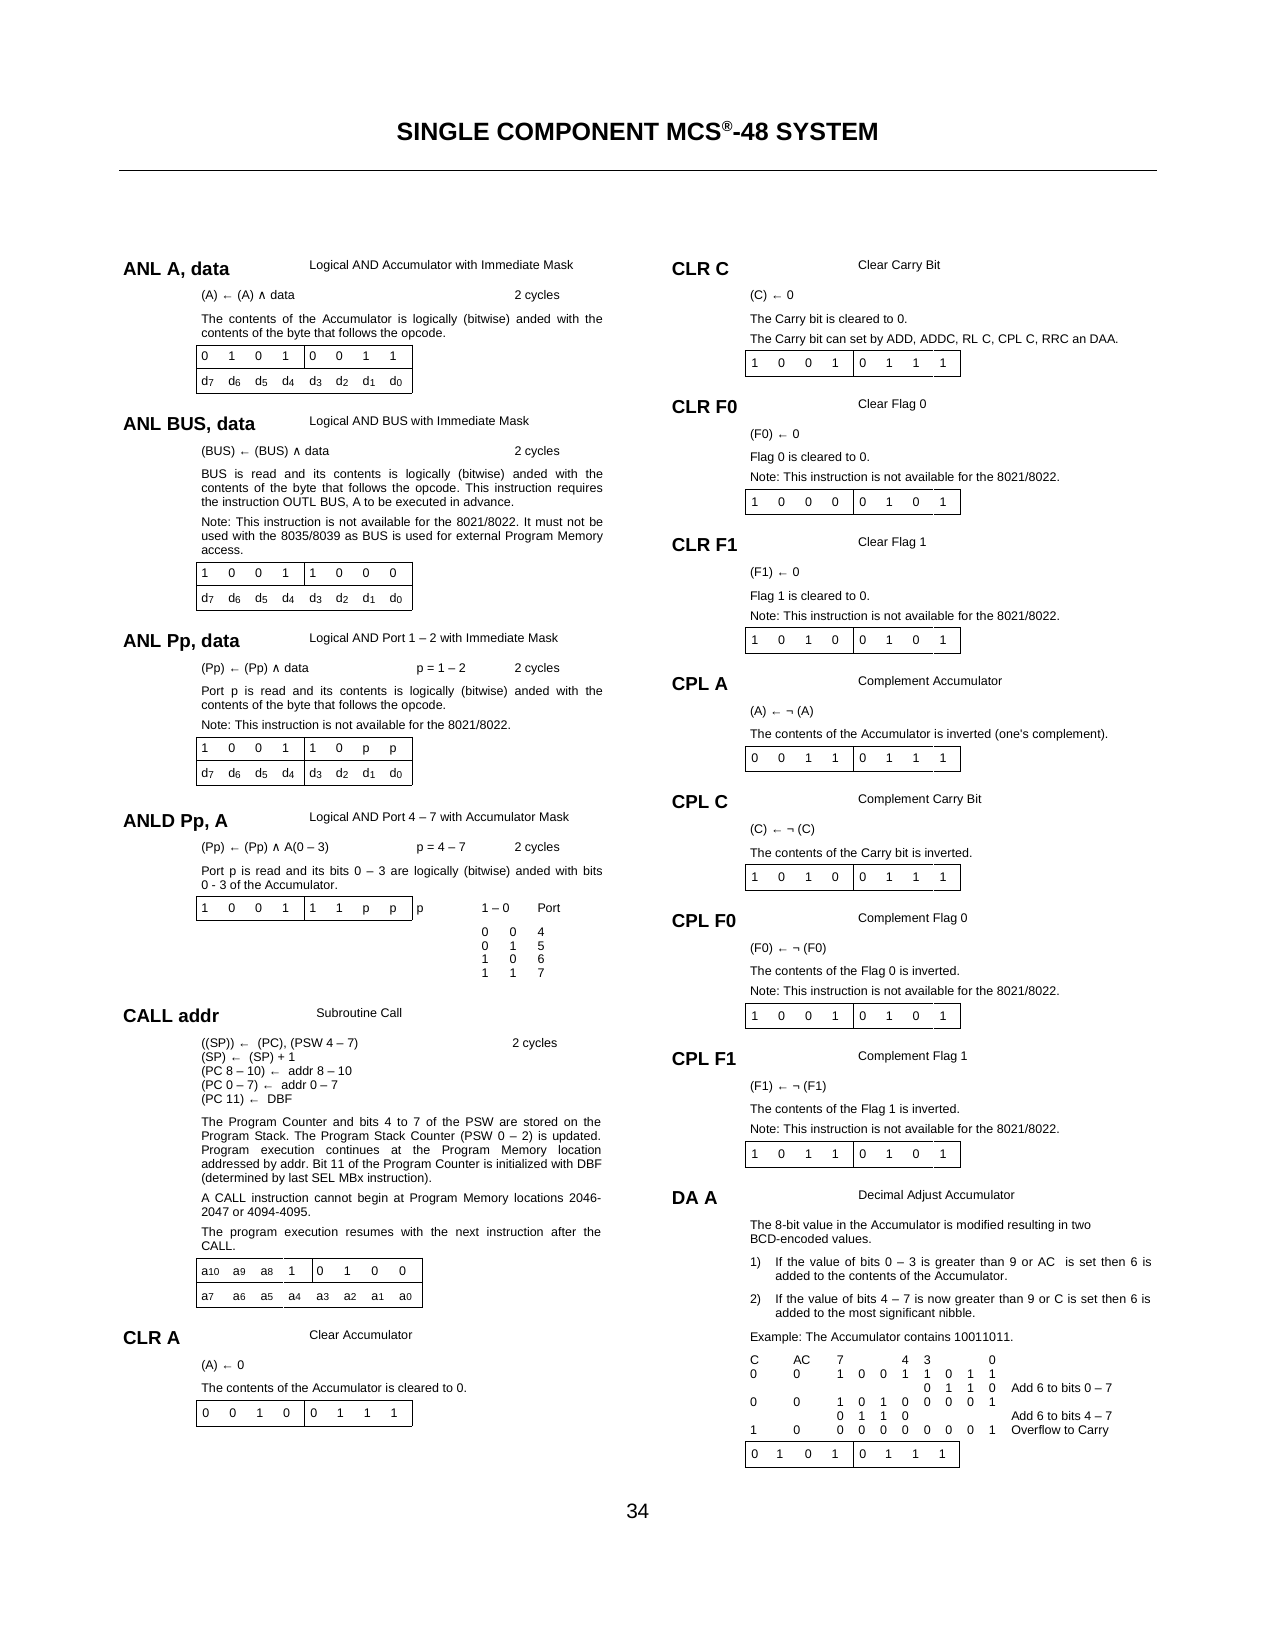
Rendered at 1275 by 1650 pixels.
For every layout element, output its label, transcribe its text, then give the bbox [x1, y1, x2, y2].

table_cell a9 [228, 1259, 256, 1282]
table_cell [118, 1258, 196, 1282]
table_cell 1 [385, 346, 412, 368]
table_cell 1 [277, 897, 304, 920]
table_cell 0 [772, 351, 799, 376]
table_cell 1 [305, 897, 331, 920]
table_cell (A) ← 0 [196, 1354, 412, 1377]
table_cell 1 [826, 351, 853, 376]
table_header Clear Accumulator [304, 1324, 608, 1354]
table_cell [118, 345, 196, 368]
table_cell [667, 936, 745, 959]
table_cell [1059, 936, 1157, 959]
table_cell (C) ← 0 [745, 284, 961, 307]
table_cell [667, 1441, 745, 1467]
table_cell 0 [907, 1142, 933, 1167]
table_cell [667, 841, 745, 864]
table_header ANLD Pp, A [118, 806, 304, 836]
table_cell 1 [358, 346, 385, 368]
table_cell [961, 422, 1058, 446]
table_cell [961, 561, 1058, 584]
table_cell [412, 439, 510, 462]
table_cell [667, 746, 745, 771]
table_cell ((SP)) ← (PC), (PSW 4 – 7) (SP) ← (SP) + 1 (PC 8 – 10) ← addr 8 – 10 (PC 0 – 7) ← addr 0 – 7 (PC 11) ← DBF [196, 1031, 422, 1111]
table_header Logical AND Port 4 – 7 with Accumulator Mask [304, 806, 608, 836]
table_cell 0 [331, 738, 358, 760]
table_cell d1 [358, 586, 385, 610]
table_header ANL BUS, data [118, 409, 304, 439]
table_cell The Program Counter and bits 4 to 7 of the PSW are stored on the Program Stack. The Program Stack Counter (PSW 0 – 2) is updated. Program execution continues at the Program Memory location addressed by addr. Bit 11 of the Program Counter is initialized with DBF (determined by last SEL MBx instruction). A CALL instruction cannot begin at Program Memory locations 2046-2047 or 4094-4095. The program execution resumes with the next instruction after the CALL. [196, 1111, 607, 1257]
table_cell [118, 920, 196, 985]
table_cell [331, 921, 358, 985]
table_cell d3 [304, 369, 331, 393]
table_header CALL addr [118, 1001, 312, 1031]
table_cell 0 [799, 1442, 826, 1467]
table_cell p = 4 – 7 [412, 836, 510, 859]
table_cell 0 [854, 1142, 880, 1167]
table_cell [118, 680, 196, 737]
table_cell 0 [394, 1259, 422, 1282]
table_cell 0 [826, 865, 853, 890]
table_cell [1059, 699, 1157, 722]
table_cell [961, 627, 1157, 653]
table_cell [118, 585, 196, 610]
table_cell [413, 760, 608, 785]
table_cell 1 [746, 628, 772, 653]
table_cell The contents of the Accumulator is logically (bitwise) anded with the contents of the byte that follows the opcode. [196, 307, 608, 344]
table_header Decimal Adjust Accumulator [853, 1183, 1157, 1213]
table_cell 1 [197, 738, 223, 760]
table_cell p [385, 738, 412, 760]
table_cell Flag 1 is cleared to 0. Note: This instruction is not available for the 8021/8022. [745, 584, 1157, 627]
table_cell [413, 737, 608, 760]
table_cell 1 [880, 865, 907, 890]
table_cell 0 [313, 1259, 339, 1282]
table_cell a3 [312, 1283, 339, 1307]
table_cell 0 [250, 897, 277, 920]
table_cell 2 cycles [508, 1031, 607, 1111]
table_cell 2) [745, 1288, 771, 1325]
table_cell [118, 656, 196, 679]
table_cell [510, 1354, 608, 1377]
table_header Clear Flag 1 [853, 531, 1157, 561]
table_cell 0 [799, 1004, 826, 1028]
table_cell [118, 439, 196, 462]
table_cell 0 [907, 490, 933, 514]
table_cell d0 [385, 369, 412, 393]
table_cell 4 5 6 7 [533, 920, 570, 985]
table_cell 0 [772, 865, 799, 890]
table_cell 0 [854, 1004, 880, 1028]
table_cell 1 [331, 1401, 358, 1426]
table_cell 0 [331, 563, 358, 585]
table_cell 0 [250, 346, 277, 368]
table_cell [961, 864, 1157, 890]
table_cell 0 [197, 1401, 223, 1426]
table_cell 1 [933, 1442, 959, 1467]
table_cell 1 [284, 1259, 312, 1282]
table_header CPL A [667, 669, 853, 699]
table_cell 1 [880, 1142, 907, 1167]
table_cell [423, 1258, 607, 1282]
table_cell [304, 921, 331, 985]
table_cell [570, 896, 608, 920]
table_cell p [358, 897, 385, 920]
table_cell d4 [277, 761, 304, 785]
table_cell 1 1 0 0 [962, 1348, 984, 1441]
table_cell 0 [250, 738, 277, 760]
table_cell [413, 585, 608, 610]
table_cell a1 [367, 1283, 394, 1307]
table_cell 0 [305, 1401, 331, 1426]
table_cell [358, 921, 385, 985]
table_cell 1 [826, 747, 853, 771]
table_cell [667, 307, 745, 350]
table_cell 0 [277, 1401, 304, 1426]
table_cell The Carry bit is cleared to 0. The Carry bit can set by ADD, ADDC, RL C, CPL C, RRC an DAA. [745, 307, 1157, 350]
table_cell [118, 1031, 196, 1111]
table_cell [667, 284, 745, 307]
table_cell [118, 307, 196, 344]
table_cell 1 [385, 1401, 412, 1426]
table_cell [1059, 1075, 1157, 1098]
table_cell 1 [277, 738, 304, 760]
table_cell d4 [277, 369, 304, 393]
table_header ANL A, data [118, 254, 304, 284]
table_cell [961, 284, 1058, 307]
table_cell [118, 1400, 196, 1426]
table_cell 0 [799, 490, 826, 514]
table_cell a8 [256, 1259, 283, 1282]
table_header DA A [667, 1183, 853, 1213]
table_cell 1 [934, 490, 960, 514]
table_cell 2 cycles [510, 284, 608, 307]
table_cell [412, 1354, 510, 1377]
table_cell [412, 920, 477, 985]
table_cell [413, 368, 608, 393]
table_header Subroutine Call [312, 1001, 607, 1031]
table_cell d2 [331, 586, 358, 610]
table_cell d0 [385, 586, 412, 610]
table_cell 0 1 0 1 [505, 920, 533, 985]
table_cell 1 [907, 351, 933, 376]
table_cell d2 [331, 761, 358, 785]
table_cell [961, 936, 1058, 959]
table_cell 0 [223, 1401, 250, 1426]
table_cell The contents of the Accumulator is inverted (one's complement). [745, 723, 1157, 746]
table_cell 2 cycles [510, 656, 608, 679]
table_cell (F1) ← ¬ (F1) [745, 1075, 961, 1098]
table_cell (A) ← (A) ∧ data [196, 284, 412, 307]
table_cell 0 [197, 346, 223, 368]
table_cell 0 [907, 1004, 933, 1028]
table_cell [118, 463, 196, 562]
table_cell 2 cycles [510, 439, 608, 462]
table_cell 0 [907, 628, 933, 653]
table_cell [667, 627, 745, 653]
table_cell d5 [250, 586, 277, 610]
table_cell [1059, 284, 1157, 307]
table_cell 1 [879, 1442, 906, 1467]
table_cell [961, 1075, 1058, 1098]
table_cell [118, 1377, 196, 1400]
table_cell 0 [854, 865, 880, 890]
table_cell [667, 818, 745, 841]
table_cell [118, 284, 196, 307]
table_cell [118, 896, 196, 920]
table_cell d7 [197, 369, 223, 393]
table_cell [196, 921, 223, 985]
table_cell 0 0 1 0 [853, 1348, 875, 1441]
table_cell a4 [284, 1283, 312, 1307]
table_cell 0 [305, 346, 331, 368]
table_cell 3 1 0 0 0 [919, 1348, 940, 1441]
table_cell p [413, 896, 477, 920]
table_cell 1 [934, 865, 960, 890]
table_cell 1 [934, 1004, 960, 1028]
table_cell 1 [826, 1442, 853, 1467]
table_cell [118, 1354, 196, 1377]
table_cell [118, 1111, 196, 1257]
table_cell 0 [358, 563, 385, 585]
table_cell a2 [339, 1283, 367, 1307]
table_cell Port [533, 896, 570, 920]
table_cell [413, 562, 608, 585]
table_cell 1 [197, 897, 223, 920]
table_header ANL Pp, data [118, 626, 304, 656]
table_cell 1 [934, 351, 960, 376]
table_cell If the value of bits 0 – 3 is greater than 9 or AC is set then 6 is added to the contents of the Accumulator. [771, 1250, 1157, 1288]
table_cell BUS is read and its contents is logically (bitwise) anded with the contents of the byte that follows the opcode. This instruction requires the instruction OUTL BUS, A to be executed in advance. Note: This instruction is not available for the 8021/8022. It must not be used with the 8035/8039 as BUS is used for external Program Memory access. [196, 463, 608, 562]
table_cell [570, 920, 608, 985]
table_cell The contents of the Flag 0 is inverted. Note: This instruction is not available for the 8021/8022. [745, 960, 1157, 1003]
table_cell d1 [358, 761, 385, 785]
table_cell 4 1 0 0 0 [897, 1348, 919, 1441]
table_cell [961, 350, 1157, 376]
table_cell [118, 760, 196, 785]
table_cell [961, 699, 1058, 722]
table_cell 0 1 0 0 [940, 1348, 962, 1441]
table_cell 1 [746, 865, 772, 890]
table_cell 7 1 1 0 0 [832, 1348, 853, 1441]
table_cell [412, 284, 510, 307]
table_cell 0 [772, 1142, 799, 1167]
table_cell 1 [746, 490, 772, 514]
table_cell [667, 723, 745, 746]
table_cell [1059, 818, 1157, 841]
table_cell 1 [223, 346, 250, 368]
table_cell d6 [223, 369, 250, 393]
table_cell 0 [826, 490, 853, 514]
table_cell (A) ← ¬ (A) [745, 699, 961, 722]
table_cell 0 0 1 1 [477, 920, 504, 985]
table_cell AC 0 0 0 [789, 1348, 832, 1441]
table_header Complement Flag 0 [853, 906, 1157, 936]
table_cell 1 [331, 897, 358, 920]
table_header CLR F1 [667, 531, 853, 561]
table_cell 1 [907, 747, 933, 771]
table_cell The contents of the Accumulator is cleared to 0. [196, 1377, 608, 1400]
table_cell d0 [385, 761, 412, 785]
table_cell (F1) ← 0 [745, 561, 961, 584]
table_cell 1 [305, 738, 331, 760]
table_cell [667, 1213, 745, 1441]
table_cell The 8-bit value in the Accumulator is modified resulting in two BCD-encoded values. [745, 1213, 1157, 1250]
table_cell 0 [854, 747, 880, 771]
table_cell 0 [772, 747, 799, 771]
table_cell 1 [305, 563, 331, 585]
table_cell 1 [277, 346, 304, 368]
table_cell 0 [772, 1004, 799, 1028]
table_cell Port p is read and its contents is logically (bitwise) anded with the contents of the byte that follows the opcode. Note: This instruction is not available for the 8021/8022. [196, 680, 608, 737]
table_cell 1) [745, 1250, 771, 1288]
table_cell [667, 561, 745, 584]
table_cell (BUS) ← (BUS) ∧ data [196, 439, 412, 462]
table_cell If the value of bits 4 – 7 is now greater than 9 or C is set then 6 is added to the most significant nibble. [771, 1288, 1157, 1325]
table_cell 0 [250, 563, 277, 585]
table_cell 0 1 1 0 [875, 1348, 897, 1441]
table_cell [118, 368, 196, 393]
table_cell d4 [277, 586, 304, 610]
table_header Complement Accumulator [853, 669, 1157, 699]
table_cell 1 [934, 1142, 960, 1167]
table_cell p [358, 738, 385, 760]
table_cell p [385, 897, 412, 920]
table_cell a5 [256, 1283, 283, 1307]
table_cell [413, 345, 608, 368]
table_cell d3 [305, 761, 331, 785]
table_cell d1 [358, 369, 385, 393]
table_header Logical AND BUS with Immediate Mask [304, 409, 608, 439]
table_header CPL F0 [667, 906, 853, 936]
table_cell 0 [854, 628, 880, 653]
table_header Logical AND Accumulator with Immediate Mask [304, 254, 608, 284]
table_cell 1 [880, 1004, 907, 1028]
table_cell d5 [250, 369, 277, 393]
table_cell [667, 584, 745, 627]
table_cell [667, 1098, 745, 1141]
table_header CLR F0 [667, 392, 853, 422]
table_cell 1 [771, 1442, 799, 1467]
table_header Clear Carry Bit [853, 254, 1157, 284]
table_cell (F0) ← 0 [745, 422, 961, 446]
table_cell (C) ← ¬ (C) [745, 818, 961, 841]
table_cell 1 [746, 351, 772, 376]
table_cell p = 1 – 2 [412, 656, 510, 679]
table_cell [422, 1031, 507, 1111]
table_cell a7 [197, 1283, 228, 1307]
table_header Complement Flag 1 [853, 1045, 1157, 1075]
table_cell 1 [826, 1142, 853, 1167]
table_cell d6 [223, 761, 250, 785]
table_cell C 0 0 1 [745, 1348, 788, 1441]
table_cell d7 [197, 761, 223, 785]
table_cell [118, 859, 196, 896]
table_cell [961, 1003, 1157, 1028]
table_cell [118, 737, 196, 760]
table_cell 1 [907, 865, 933, 890]
table_cell [118, 836, 196, 859]
table_cell 0 [746, 1442, 771, 1467]
table_cell 1 [197, 563, 223, 585]
table_cell 1 [799, 747, 826, 771]
table_cell [667, 1075, 745, 1098]
table_header CLR C [667, 254, 853, 284]
table_cell 1 [799, 1142, 826, 1167]
table_cell 1 [880, 351, 907, 376]
table_cell [118, 1283, 196, 1307]
table_cell 1 [906, 1442, 933, 1467]
table_cell 1 [826, 1004, 853, 1028]
table_cell 1 [934, 628, 960, 653]
table_cell 0 [367, 1259, 394, 1282]
table_cell [667, 489, 745, 514]
table_cell Add 6 to bits 0 – 7 Add 6 to bits 4 – 7 Overflow to Carry [1006, 1348, 1157, 1441]
table_cell 2 cycles [510, 836, 608, 859]
table_cell d7 [197, 586, 223, 610]
table_cell [1059, 561, 1157, 584]
table_header CLR A [118, 1324, 304, 1354]
table_cell 1 [277, 563, 304, 585]
table_cell [1059, 422, 1157, 446]
table_cell 0 [385, 563, 412, 585]
table_cell [277, 921, 304, 985]
table_cell 0 [826, 628, 853, 653]
table_cell 0 1 0 1 1 [984, 1348, 1006, 1441]
table_cell 1 [799, 865, 826, 890]
table_cell d3 [304, 586, 331, 610]
table_cell [223, 921, 250, 985]
table_cell d6 [223, 586, 250, 610]
table_cell [960, 1441, 1157, 1467]
table_cell [250, 921, 277, 985]
table_cell 0 [746, 747, 772, 771]
table_cell 0 [772, 490, 799, 514]
table_header CPL C [667, 788, 853, 818]
table_header CPL F1 [667, 1045, 853, 1075]
table_cell 0 [854, 490, 880, 514]
table_cell (Pp) ← (Pp) ∧ A(0 – 3) [196, 836, 412, 859]
table_cell a10 [197, 1259, 228, 1282]
table_cell Port p is read and its bits 0 – 3 are logically (bitwise) anded with bits 0 - 3 of the Accumulator. [196, 859, 608, 896]
table_cell [961, 746, 1157, 771]
table_cell [423, 1283, 607, 1307]
table_cell Example: The Accumulator contains 10011011. [745, 1325, 1157, 1348]
table_cell [667, 864, 745, 890]
table_cell [667, 960, 745, 1003]
table_cell [118, 562, 196, 585]
table_cell 1 [880, 628, 907, 653]
table_cell 1 [880, 747, 907, 771]
table_cell [667, 350, 745, 376]
table_cell [385, 921, 412, 985]
table_cell [667, 422, 745, 446]
table_cell 0 [223, 897, 250, 920]
table_cell [413, 1400, 608, 1426]
table_cell a6 [228, 1283, 256, 1307]
table_cell 1 [880, 490, 907, 514]
table_cell [961, 1141, 1157, 1167]
table_cell (F0) ← ¬ (F0) [745, 936, 961, 959]
table_cell The contents of the Flag 1 is inverted. Note: This instruction is not available for the 8021/8022. [745, 1098, 1157, 1141]
table_cell 0 [223, 738, 250, 760]
table_cell 1 [250, 1401, 277, 1426]
table_cell 1 [746, 1004, 772, 1028]
table_cell 1 [746, 1142, 772, 1167]
table_cell 0 [223, 563, 250, 585]
table_cell [961, 489, 1157, 514]
table_cell 1 [934, 747, 960, 771]
table_cell d5 [250, 761, 277, 785]
table_cell Flag 0 is cleared to 0. Note: This instruction is not available for the 8021/8022. [745, 446, 1157, 489]
table_cell a0 [394, 1283, 422, 1307]
table_header Logical AND Port 1 – 2 with Immediate Mask [304, 626, 608, 656]
table_header Complement Carry Bit [853, 788, 1157, 818]
table_cell (Pp) ← (Pp) ∧ data [196, 656, 412, 679]
table_cell d2 [331, 369, 358, 393]
table_cell 0 [799, 351, 826, 376]
table_cell [667, 1003, 745, 1028]
table_cell 0 [331, 346, 358, 368]
table_cell [667, 446, 745, 489]
table_cell [667, 699, 745, 722]
table_cell [961, 818, 1058, 841]
table_cell 1 [799, 628, 826, 653]
table_cell 0 [854, 351, 880, 376]
table_cell 1 [358, 1401, 385, 1426]
table_header Clear Flag 0 [853, 392, 1157, 422]
table_cell 0 [854, 1442, 879, 1467]
table_cell 1 [339, 1259, 367, 1282]
table_cell 1 – 0 [477, 896, 533, 920]
table_cell The contents of the Carry bit is inverted. [745, 841, 1157, 864]
table_cell [667, 1141, 745, 1167]
table_cell 0 [772, 628, 799, 653]
